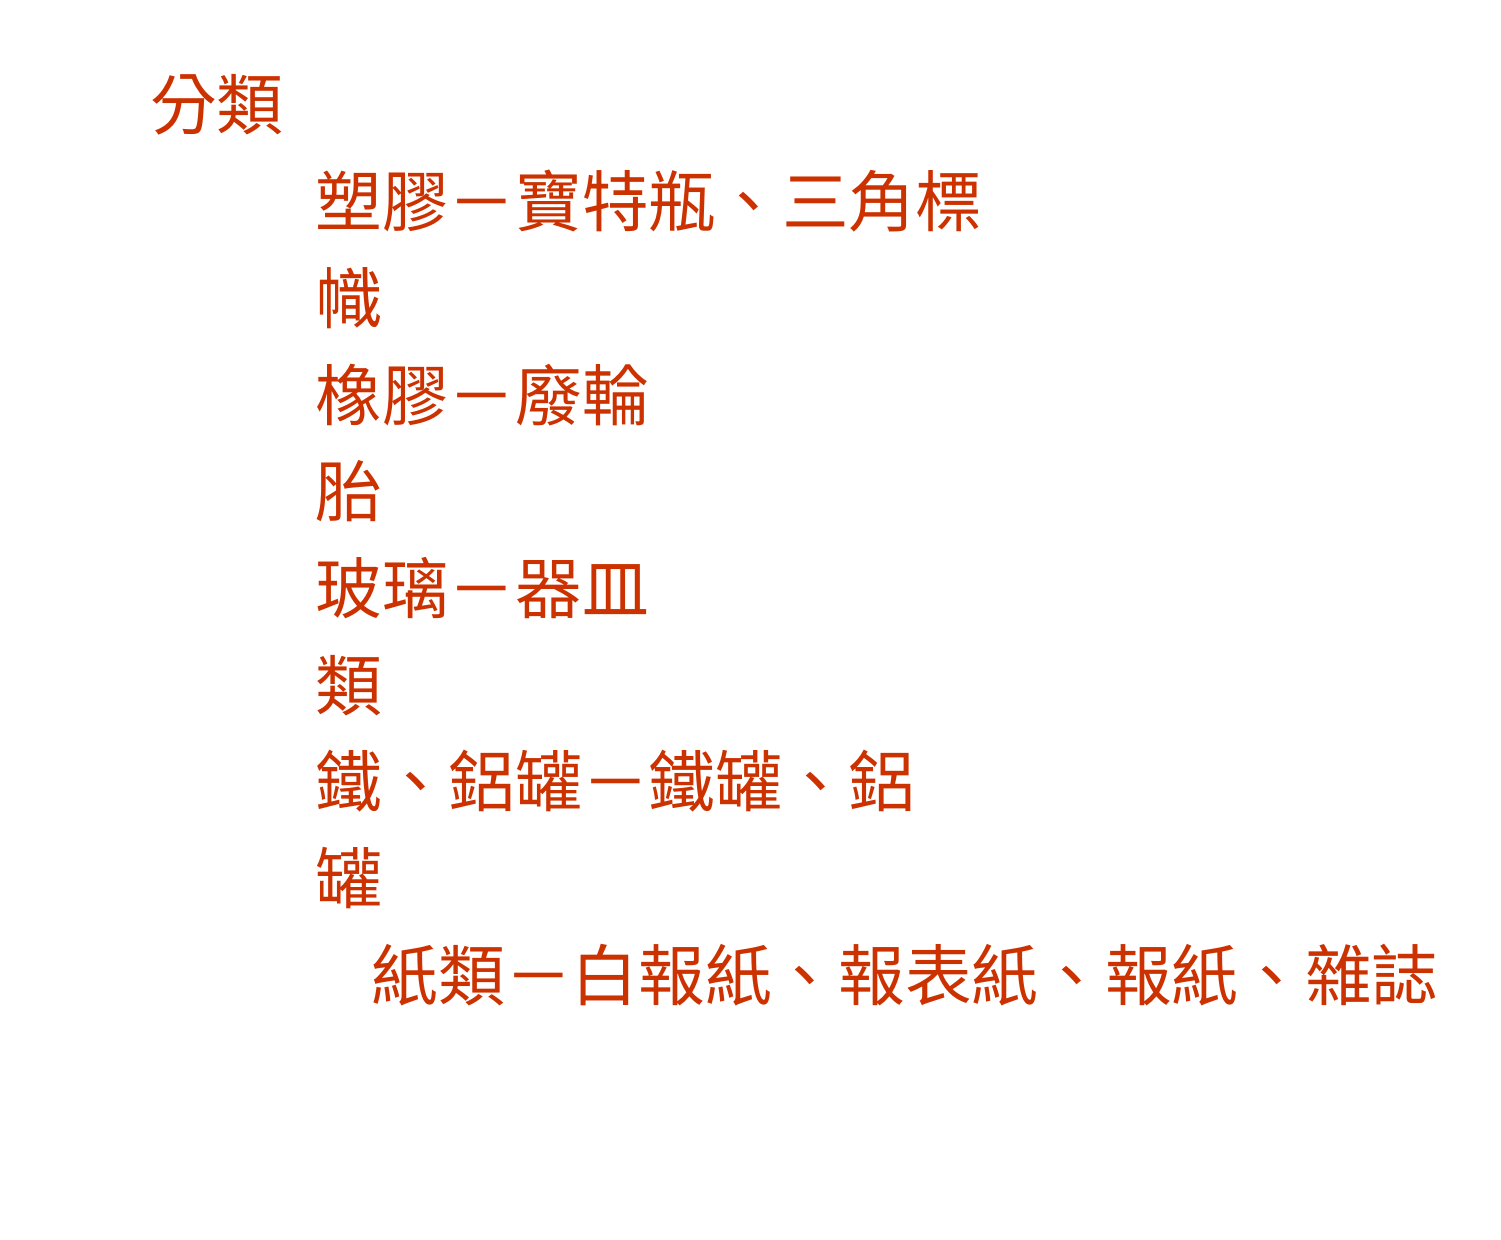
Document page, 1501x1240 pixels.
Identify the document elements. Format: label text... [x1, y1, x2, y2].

text 分類 [150, 52, 1500, 149]
list 紙類－白報紙、報表紙、報紙、雜誌 [371, 923, 1500, 1019]
text 塑膠－寶特瓶、三角標幟 [315, 149, 999, 342]
text 鐵、鋁罐－鐵罐、鋁罐 [315, 729, 932, 923]
text 橡膠－廢輪胎 [315, 343, 665, 536]
text 玻璃－器皿類 [315, 536, 665, 729]
